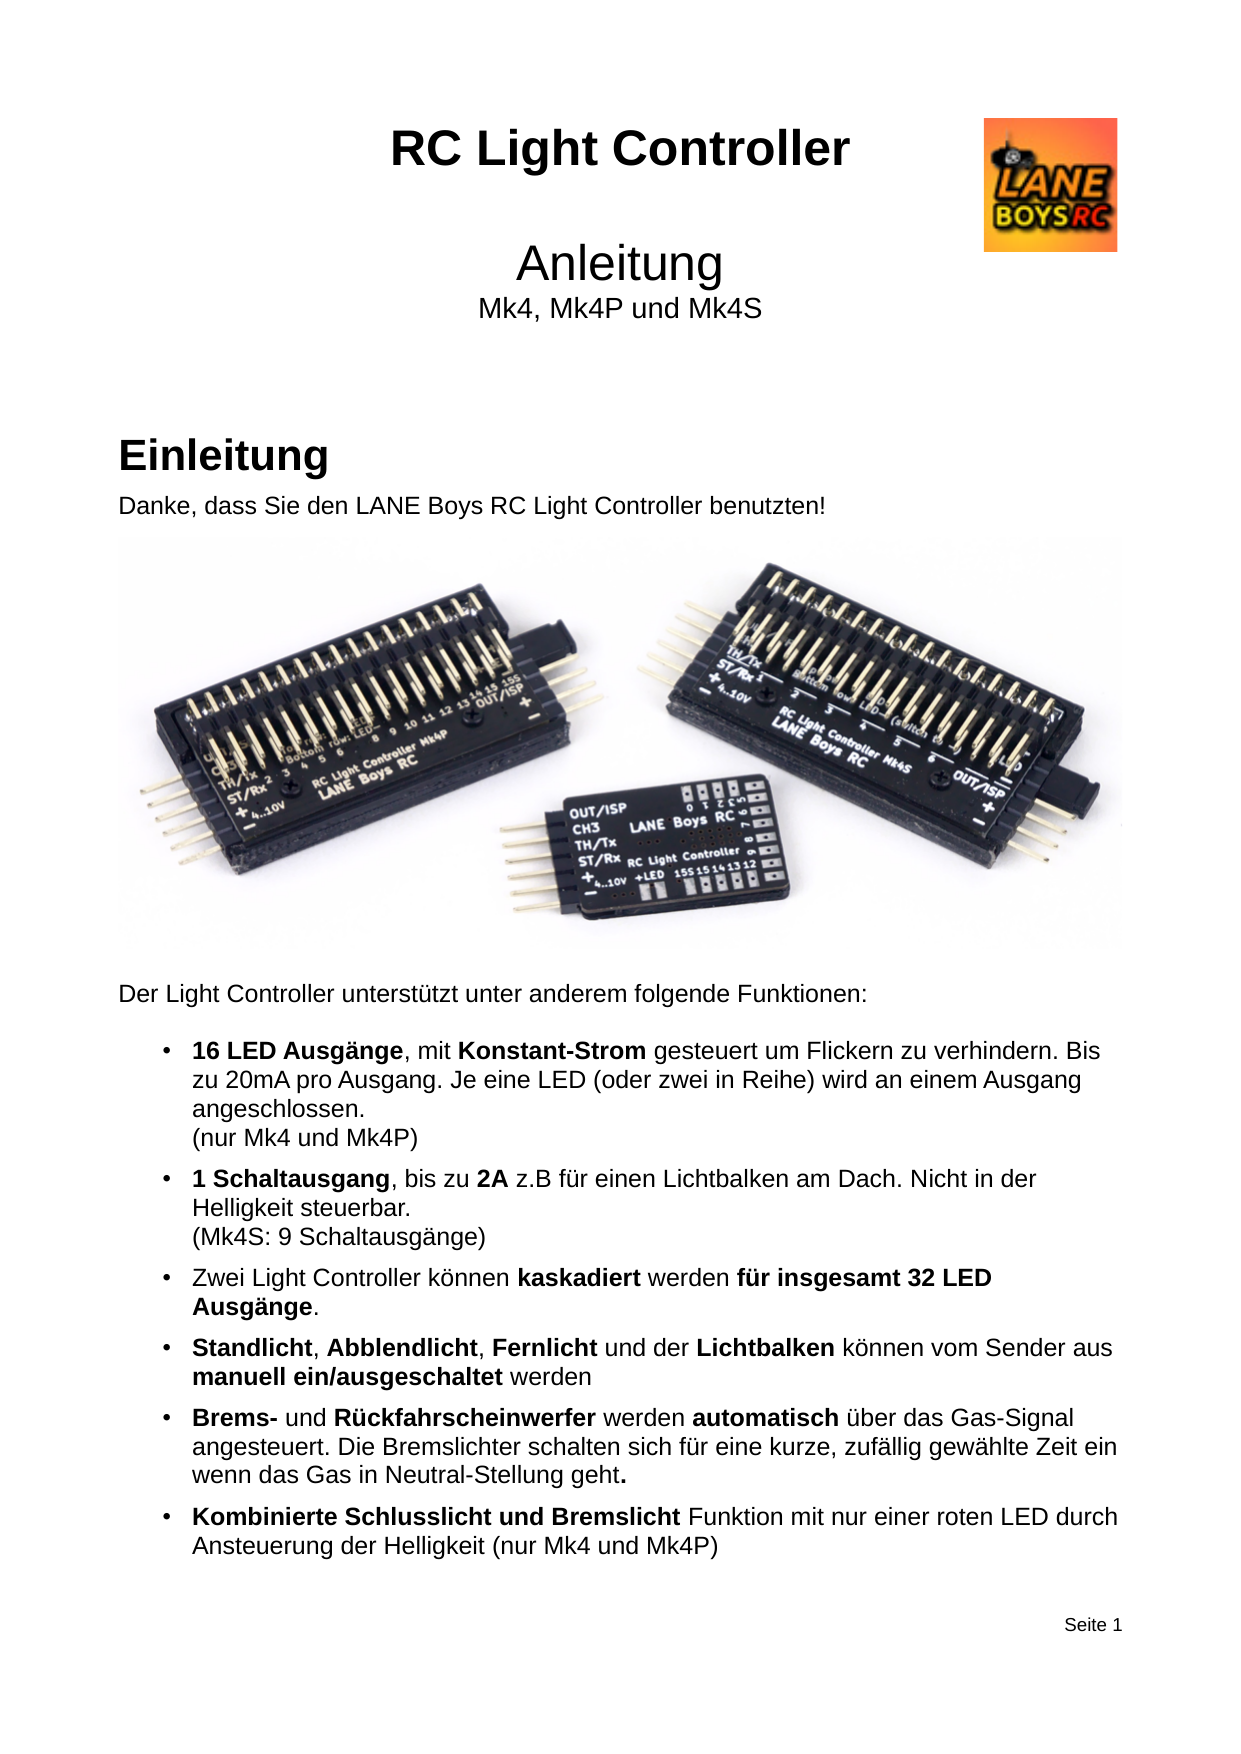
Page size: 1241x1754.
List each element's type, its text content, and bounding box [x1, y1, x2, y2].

list 1 Schaltausgang, bis zu 2A z.B für einen Lichtbalken am Dach. Nicht in der Helligkeit steuerbar. (Mk4S: 9 Schaltausgänge) [162, 1164, 1122, 1250]
text RC Light Controller [118, 118, 983, 176]
text Mk4, Mk4P und Mk4S [118, 291, 1122, 324]
list 16 LED Ausgänge, mit Konstant-Strom gesteuert um Flickern zu verhindern. Bis zu 20mA pro Ausgang. Je eine LED (oder zwei in Reihe) wird an einem Ausgang angeschlossen. (nur Mk4 und Mk4P) [162, 1036, 1122, 1151]
text Danke, dass Sie den LANE Boys RC Light Controller benutzten! [118, 491, 1122, 520]
text Der Light Controller unterstützt unter anderem folgende Funktionen: [118, 979, 1122, 1007]
text Anleitung [118, 233, 1122, 291]
list Standlicht, Abblendlicht, Fernlicht und der Lichtbalken können vom Sender aus manuell ein/ausgeschaltet werden [162, 1333, 1122, 1390]
picture [983, 118, 1118, 252]
list Kombinierte Schlusslicht und Bremslicht Funktion mit nur einer roten LED durch Ansteuerung der Helligkeit (nur Mk4 und Mk4P) [162, 1502, 1122, 1559]
subtitle Einleitung [118, 429, 1122, 479]
picture [118, 537, 1123, 949]
list Brems- und Rückfahrscheinwerfer werden automatisch über das Gas-Signal angesteuert. Die Bremslichter schalten sich für eine kurze, zufällig gewählte Zeit ein wenn das Gas in Neutral-Stellung geht. [162, 1403, 1122, 1489]
list Zwei Light Controller können kaskadiert werden für insgesamt 32 LED Ausgänge. [162, 1263, 1122, 1320]
